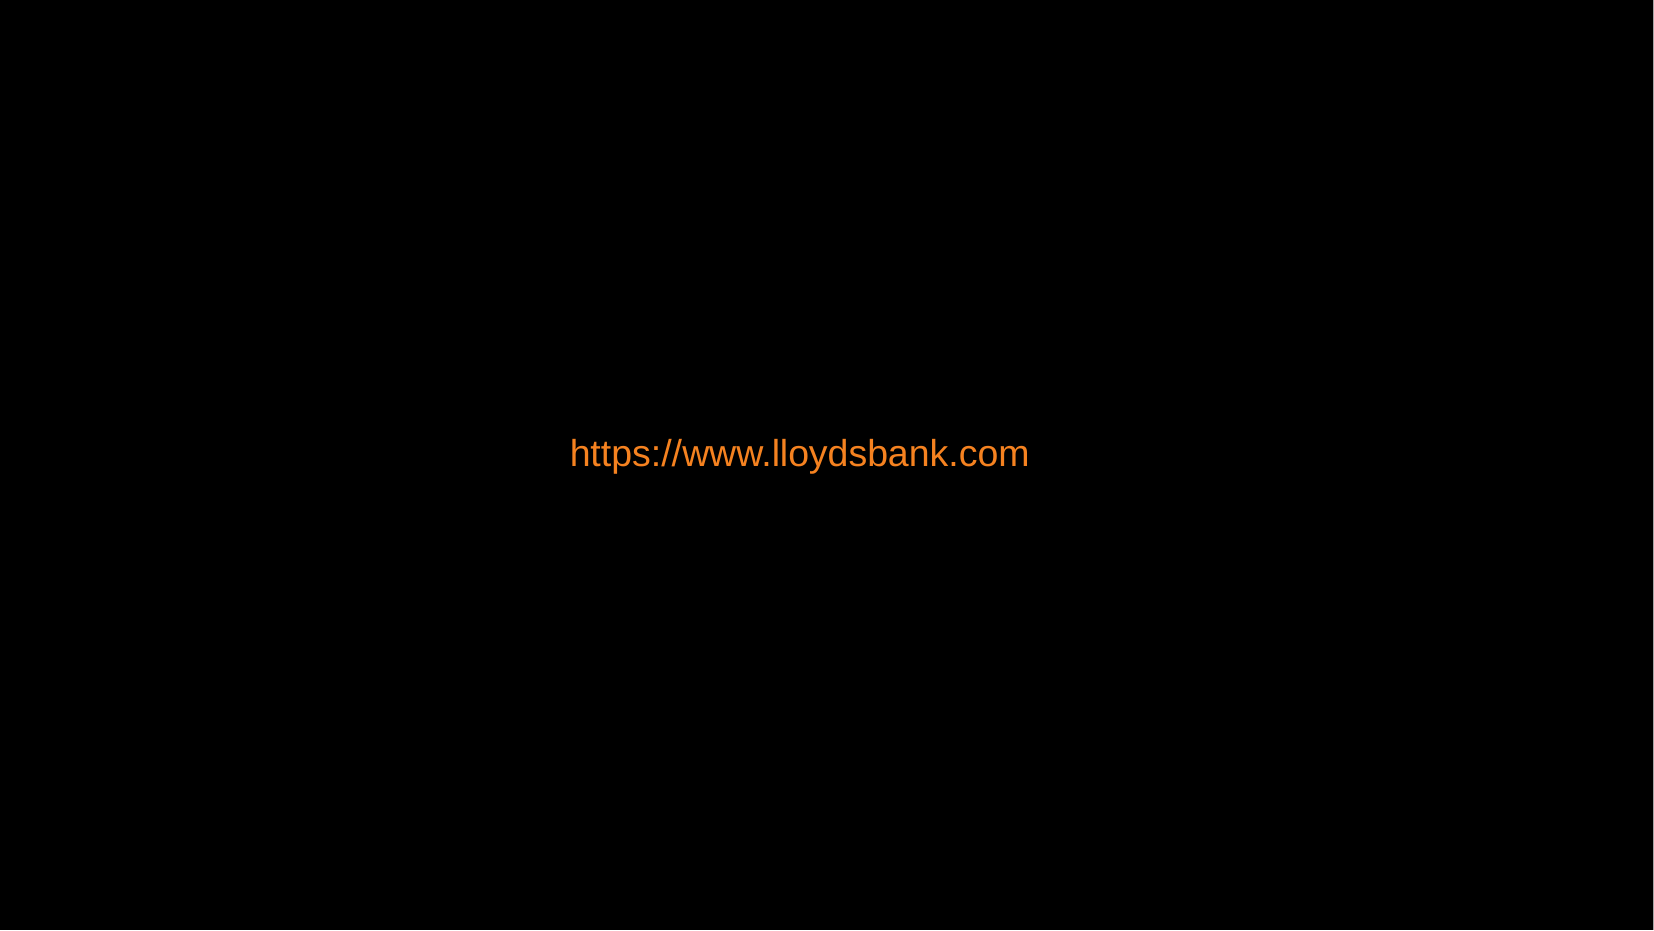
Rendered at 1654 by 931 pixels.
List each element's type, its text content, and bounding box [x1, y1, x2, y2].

text_box https://www.lloydsbank.com [555, 425, 1075, 496]
